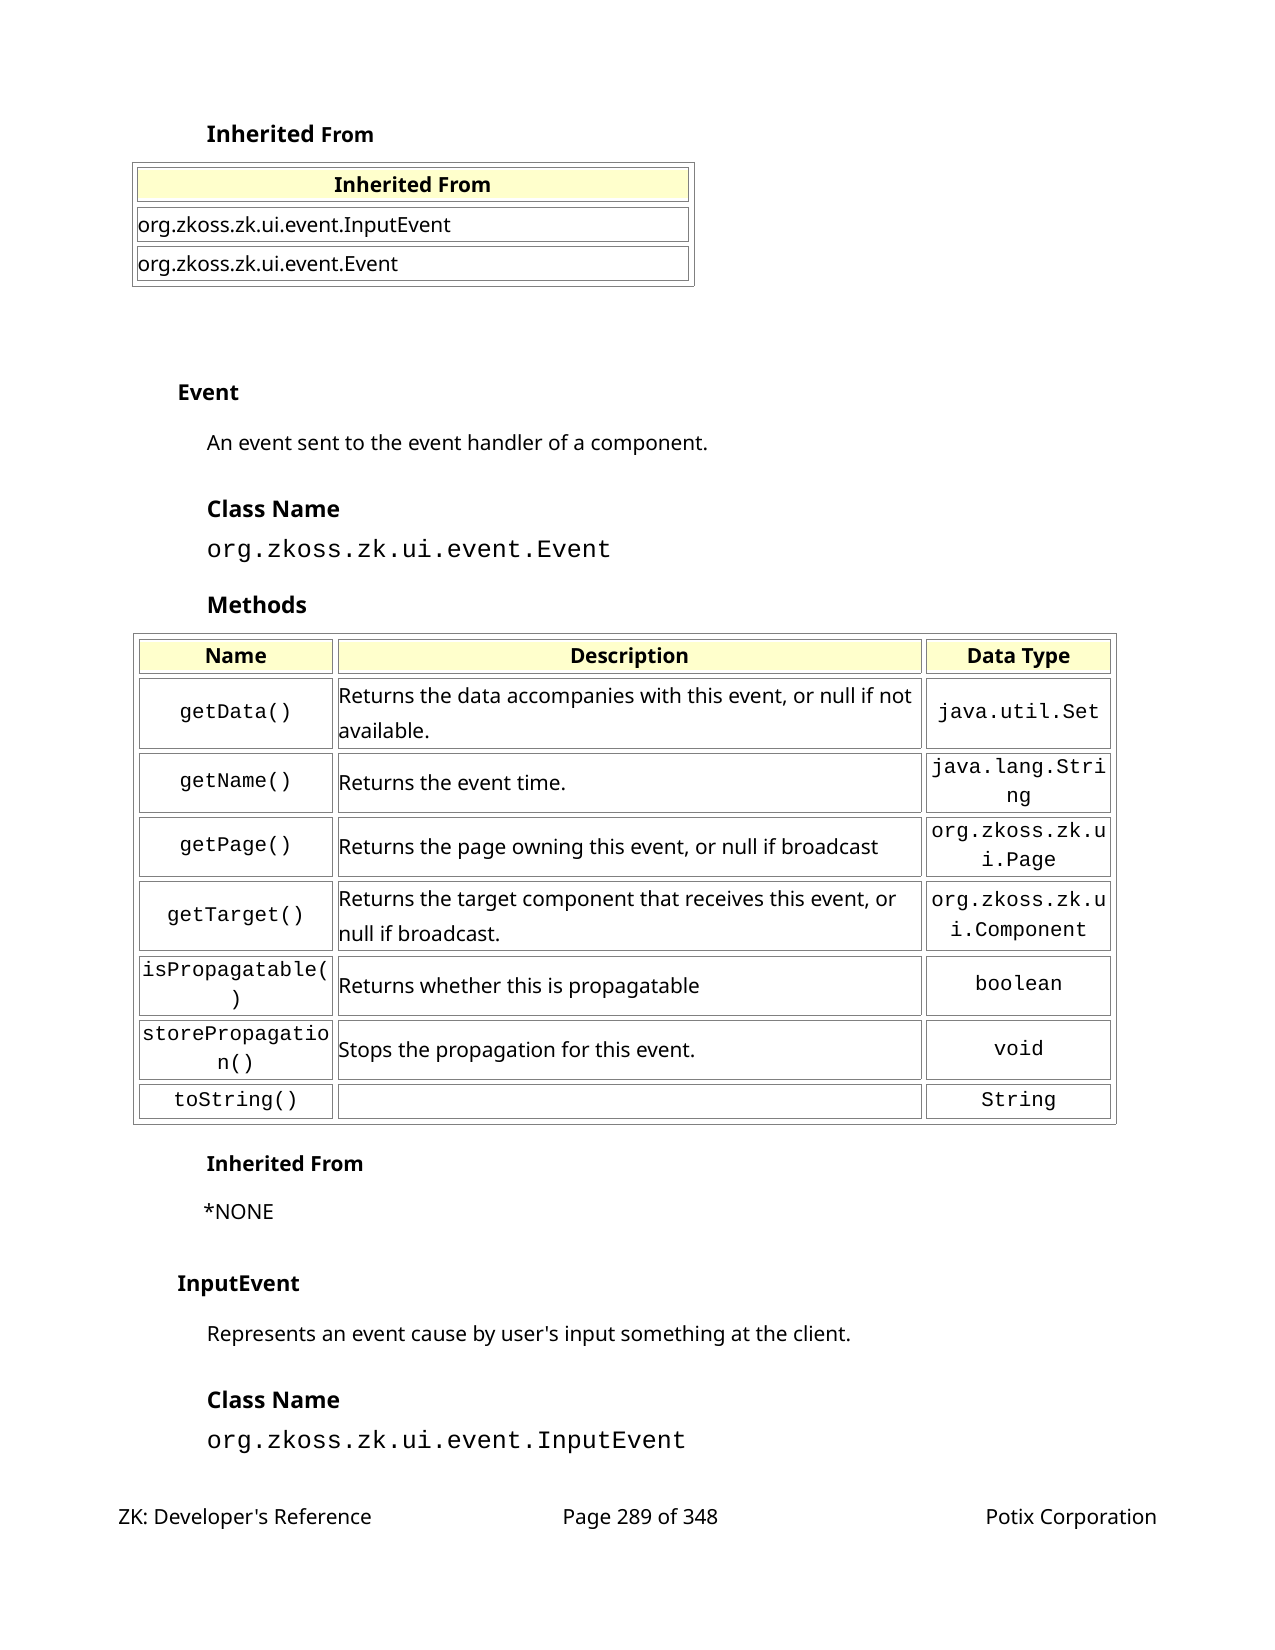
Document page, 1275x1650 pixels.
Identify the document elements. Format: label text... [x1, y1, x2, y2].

table_cell void [924, 1015, 1113, 1079]
table_cell java.lang.String [924, 748, 1113, 812]
table_cell Returns the data accompanies with this event, or null if not available. [335, 673, 924, 747]
subtitle Class Name [207, 1384, 1157, 1415]
table_cell getData() [136, 673, 335, 747]
text org.zkoss.zk.ui.event.InputEvent [207, 1427, 1157, 1456]
table_cell java.util.Set [924, 673, 1113, 747]
table_cell org.zkoss.zk.ui.event.InputEvent [134, 201, 691, 241]
table_cell [339, 1085, 921, 1118]
table_cell boolean [924, 950, 1113, 1014]
text org.zkoss.zk.ui.event.Event [207, 536, 1157, 564]
table_header Data Type [924, 634, 1113, 673]
table_header Description [335, 634, 924, 673]
subtitle Event [177, 377, 1157, 407]
table_cell Returns the target component that receives this event, or null if broadcast. [335, 876, 924, 950]
table_cell toString() [136, 1079, 335, 1118]
table_cell Returns whether this is propagatable [335, 950, 924, 1014]
table_cell org.zkoss.zk.ui.Page [924, 812, 1113, 876]
table_cell Stops the propagation for this event. [335, 1015, 924, 1079]
table_cell getPage() [136, 812, 335, 876]
table_cell Returns the event time. [335, 748, 924, 812]
table_header Inherited From [134, 163, 691, 201]
subtitle Inherited From [207, 1149, 1157, 1177]
text Represents an event cause by user's input something at the client. [207, 1319, 1157, 1347]
table_cell String [924, 1079, 1113, 1118]
subtitle Methods [207, 589, 1157, 621]
table_cell [335, 1079, 924, 1118]
table_cell org.zkoss.zk.ui.event.Event [134, 241, 691, 280]
text *NONE [118, 1197, 1157, 1226]
subtitle InputEvent [177, 1268, 1157, 1298]
table_cell getName() [136, 748, 335, 812]
table_cell Returns the page owning this event, or null if broadcast [335, 812, 924, 876]
table_cell isPropagatable() [136, 950, 335, 1014]
table_cell org.zkoss.zk.ui.Component [924, 876, 1113, 950]
table_cell getTarget() [136, 876, 335, 950]
table_header Name [136, 634, 335, 673]
subtitle Inherited From [207, 118, 1157, 149]
table_cell storePropagation() [136, 1015, 335, 1079]
subtitle Class Name [207, 493, 1157, 524]
text An event sent to the event handler of a component. [207, 428, 1157, 456]
